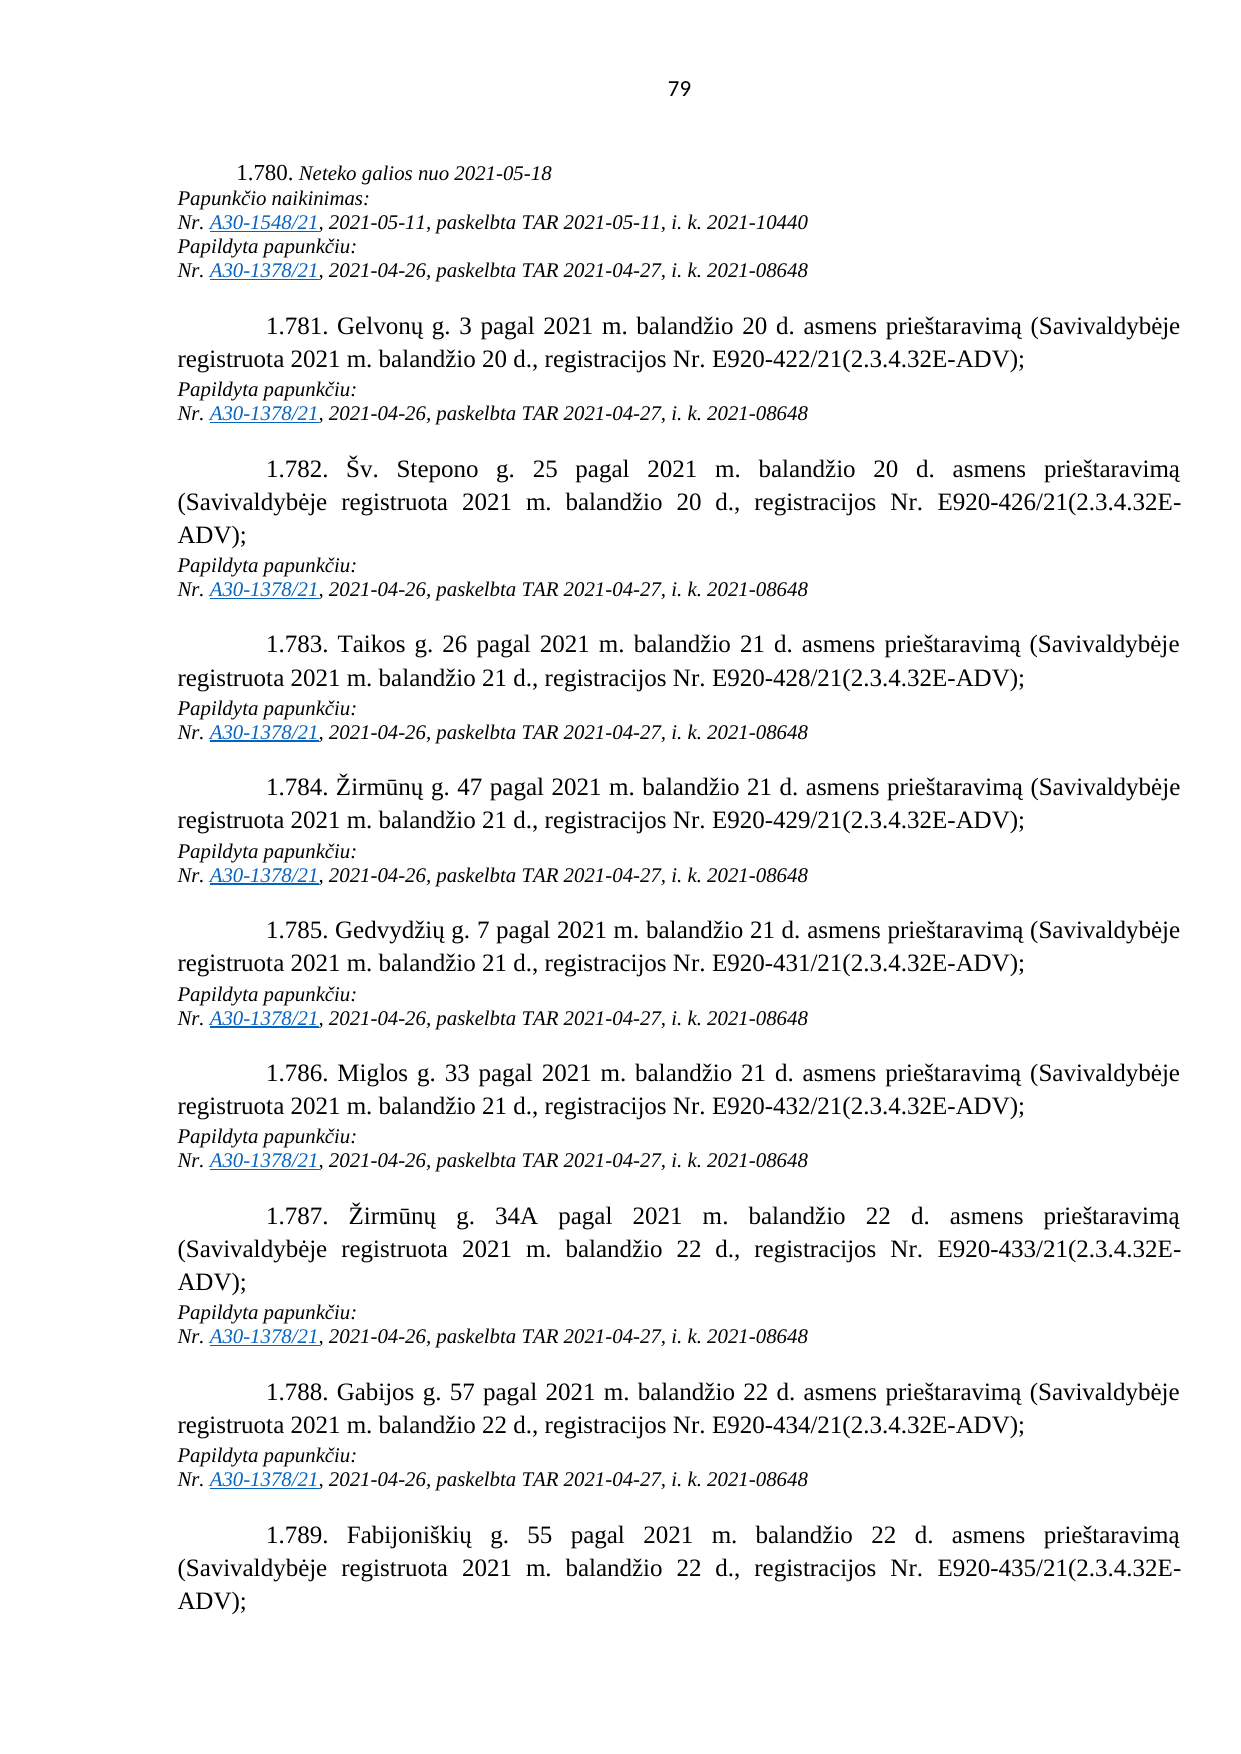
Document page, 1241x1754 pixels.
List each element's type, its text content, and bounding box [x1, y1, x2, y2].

text Nr. A30-1378/21, 2021-04-26, paskelbta TAR 2021-04-27, i. k. 2021-08648 [177, 401, 1181, 425]
text 1.782. Šv. Stepono g. 25 pagal 2021 m. balandžio 20 d. asmens prieštaravimą (Savivaldybėje registruota 2021 m. balandžio 20 d., registracijos Nr. E920-426/21(2.3.4.32E-ADV); [177, 454, 1181, 548]
text Papildyta papunkčiu: [177, 838, 1181, 863]
text Papildyta papunkčiu: [177, 553, 1181, 577]
text Nr. A30-1548/21, 2021-05-11, paskelbta TAR 2021-05-11, i. k. 2021-10440 [177, 210, 1181, 234]
text 1.784. Žirmūnų g. 47 pagal 2021 m. balandžio 21 d. asmens prieštaravimą (Savivaldybėje registruota 2021 m. balandžio 21 d., registracijos Nr. E920-429/21(2.3.4.32E-ADV); [177, 772, 1181, 834]
text Nr. A30-1378/21, 2021-04-26, paskelbta TAR 2021-04-27, i. k. 2021-08648 [177, 1148, 1181, 1172]
text Papildyta papunkčiu: [177, 696, 1181, 720]
text Papildyta papunkčiu: [177, 377, 1181, 401]
text Nr. A30-1378/21, 2021-04-26, paskelbta TAR 2021-04-27, i. k. 2021-08648 [177, 1467, 1181, 1491]
text Papildyta papunkčiu: [177, 1443, 1181, 1467]
text 1.789. Fabijoniškių g. 55 pagal 2021 m. balandžio 22 d. asmens prieštaravimą (Savivaldybėje registruota 2021 m. balandžio 22 d., registracijos Nr. E920-435/21(2.3.4.32E-ADV); [177, 1520, 1181, 1615]
text Papildyta papunkčiu: [177, 1124, 1181, 1148]
text Papunkčio naikinimas: [177, 186, 1181, 210]
text Papildyta papunkčiu: [177, 981, 1181, 1006]
text 1.788. Gabijos g. 57 pagal 2021 m. balandžio 22 d. asmens prieštaravimą (Savivaldybėje registruota 2021 m. balandžio 22 d., registracijos Nr. E920-434/21(2.3.4.32E-ADV); [177, 1377, 1181, 1439]
text 1.781. Gelvonų g. 3 pagal 2021 m. balandžio 20 d. asmens prieštaravimą (Savivaldybėje registruota 2021 m. balandžio 20 d., registracijos Nr. E920-422/21(2.3.4.32E-ADV); [177, 311, 1181, 372]
text 1.786. Miglos g. 33 pagal 2021 m. balandžio 21 d. asmens prieštaravimą (Savivaldybėje registruota 2021 m. balandžio 21 d., registracijos Nr. E920-432/21(2.3.4.32E-ADV); [177, 1058, 1181, 1120]
text 1.785. Gedvydžių g. 7 pagal 2021 m. balandžio 21 d. asmens prieštaravimą (Savivaldybėje registruota 2021 m. balandžio 21 d., registracijos Nr. E920-431/21(2.3.4.32E-ADV); [177, 915, 1181, 977]
text Papildyta papunkčiu: [177, 234, 1181, 258]
text Nr. A30-1378/21, 2021-04-26, paskelbta TAR 2021-04-27, i. k. 2021-08648 [177, 1006, 1181, 1029]
text Nr. A30-1378/21, 2021-04-26, paskelbta TAR 2021-04-27, i. k. 2021-08648 [177, 720, 1181, 744]
text Nr. A30-1378/21, 2021-04-26, paskelbta TAR 2021-04-27, i. k. 2021-08648 [177, 1324, 1181, 1348]
text 1.783. Taikos g. 26 pagal 2021 m. balandžio 21 d. asmens prieštaravimą (Savivaldybėje registruota 2021 m. balandžio 21 d., registracijos Nr. E920-428/21(2.3.4.32E-ADV); [177, 629, 1181, 691]
text Papildyta papunkčiu: [177, 1300, 1181, 1324]
text Nr. A30-1378/21, 2021-04-26, paskelbta TAR 2021-04-27, i. k. 2021-08648 [177, 863, 1181, 887]
text 1.780. Neteko galios nuo 2021-05-18 [177, 159, 1181, 186]
text 1.787. Žirmūnų g. 34A pagal 2021 m. balandžio 22 d. asmens prieštaravimą (Savivaldybėje registruota 2021 m. balandžio 22 d., registracijos Nr. E920-433/21(2.3.4.32E-ADV); [177, 1201, 1181, 1296]
text Nr. A30-1378/21, 2021-04-26, paskelbta TAR 2021-04-27, i. k. 2021-08648 [177, 258, 1181, 282]
text Nr. A30-1378/21, 2021-04-26, paskelbta TAR 2021-04-27, i. k. 2021-08648 [177, 577, 1181, 601]
